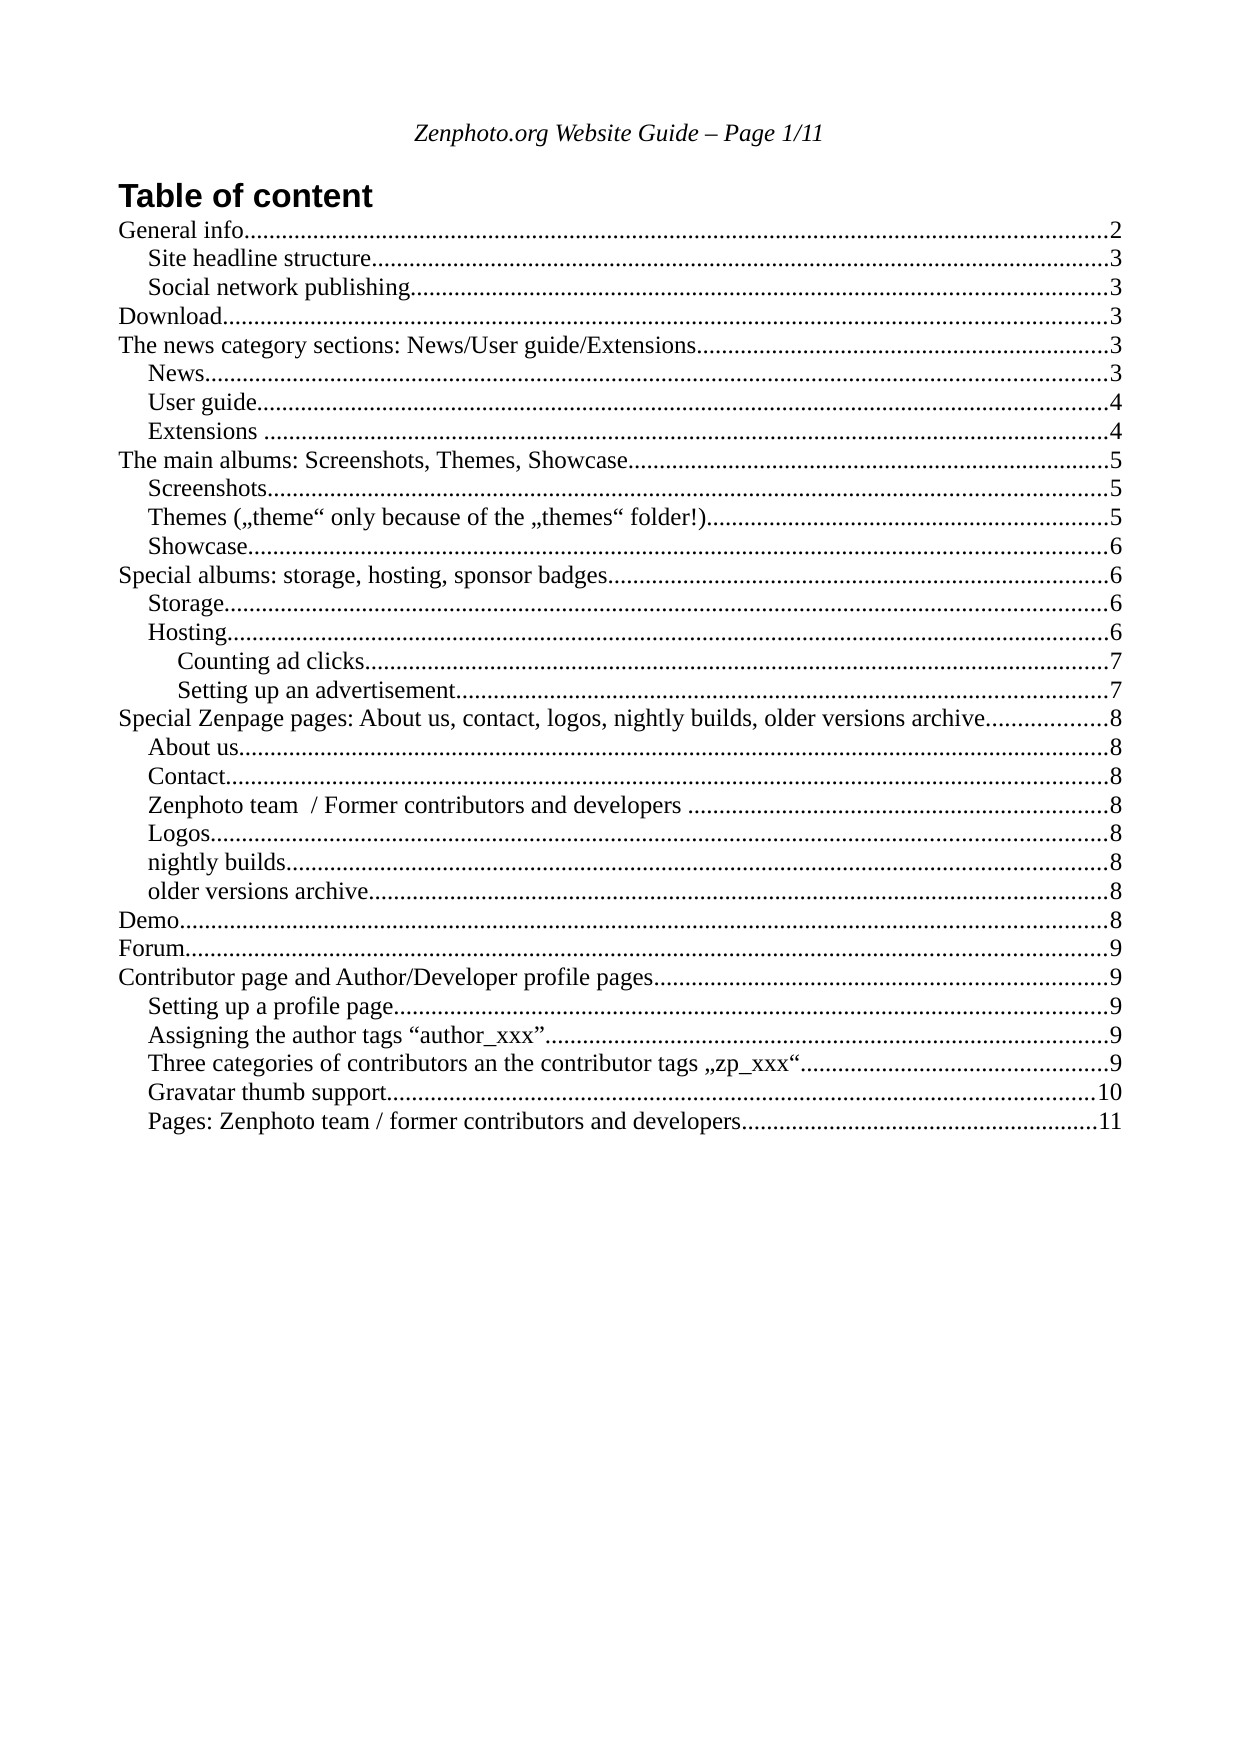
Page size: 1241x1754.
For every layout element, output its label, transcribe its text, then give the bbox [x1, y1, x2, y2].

text Three categories of contributors an the contributor tags „zp_xxx“ 9 [148, 1048, 1122, 1077]
text Zenphoto team / Former contributors and developers 8 [148, 790, 1122, 818]
text Extensions 4 [148, 416, 1122, 445]
text User guide 4 [148, 387, 1122, 416]
text Showcase 6 [148, 531, 1122, 560]
text General info 2 [118, 215, 1122, 243]
text nightly builds 8 [148, 847, 1122, 876]
text Contributor page and Author/Developer profile pages 9 [118, 962, 1122, 991]
text Themes („theme“ only because of the „themes“ folder!) 5 [148, 502, 1122, 531]
text Screenshots 5 [148, 473, 1122, 502]
text Gravatar thumb support 10 [148, 1077, 1122, 1106]
text News 3 [148, 358, 1122, 387]
text Contact 8 [148, 761, 1122, 790]
text Forum 9 [118, 933, 1122, 962]
text Special Zenpage pages: About us, contact, logos, nightly builds, older versions archive 8 [118, 703, 1122, 732]
text About us 8 [148, 732, 1122, 761]
text older versions archive 8 [148, 876, 1122, 905]
text Hosting 6 [148, 617, 1122, 646]
text Setting up a profile page 9 [148, 991, 1122, 1020]
subtitle Table of content [118, 176, 1122, 215]
text The main albums: Screenshots, Themes, Showcase 5 [118, 445, 1122, 473]
text Storage 6 [148, 588, 1122, 617]
text Counting ad clicks 7 [177, 646, 1122, 675]
text Setting up an advertisement 7 [177, 675, 1122, 703]
text Logos 8 [148, 818, 1122, 847]
text Social network publishing 3 [148, 272, 1122, 301]
text The news category sections: News/User guide/Extensions 3 [118, 330, 1122, 358]
text Special albums: storage, hosting, sponsor badges 6 [118, 560, 1122, 588]
text Assigning the author tags “author_xxx” 9 [148, 1020, 1122, 1048]
text Site headline structure 3 [148, 243, 1122, 272]
text Pages: Zenphoto team / former contributors and developers 11 [148, 1106, 1122, 1135]
text Download 3 [118, 301, 1122, 330]
text Demo 8 [118, 905, 1122, 933]
